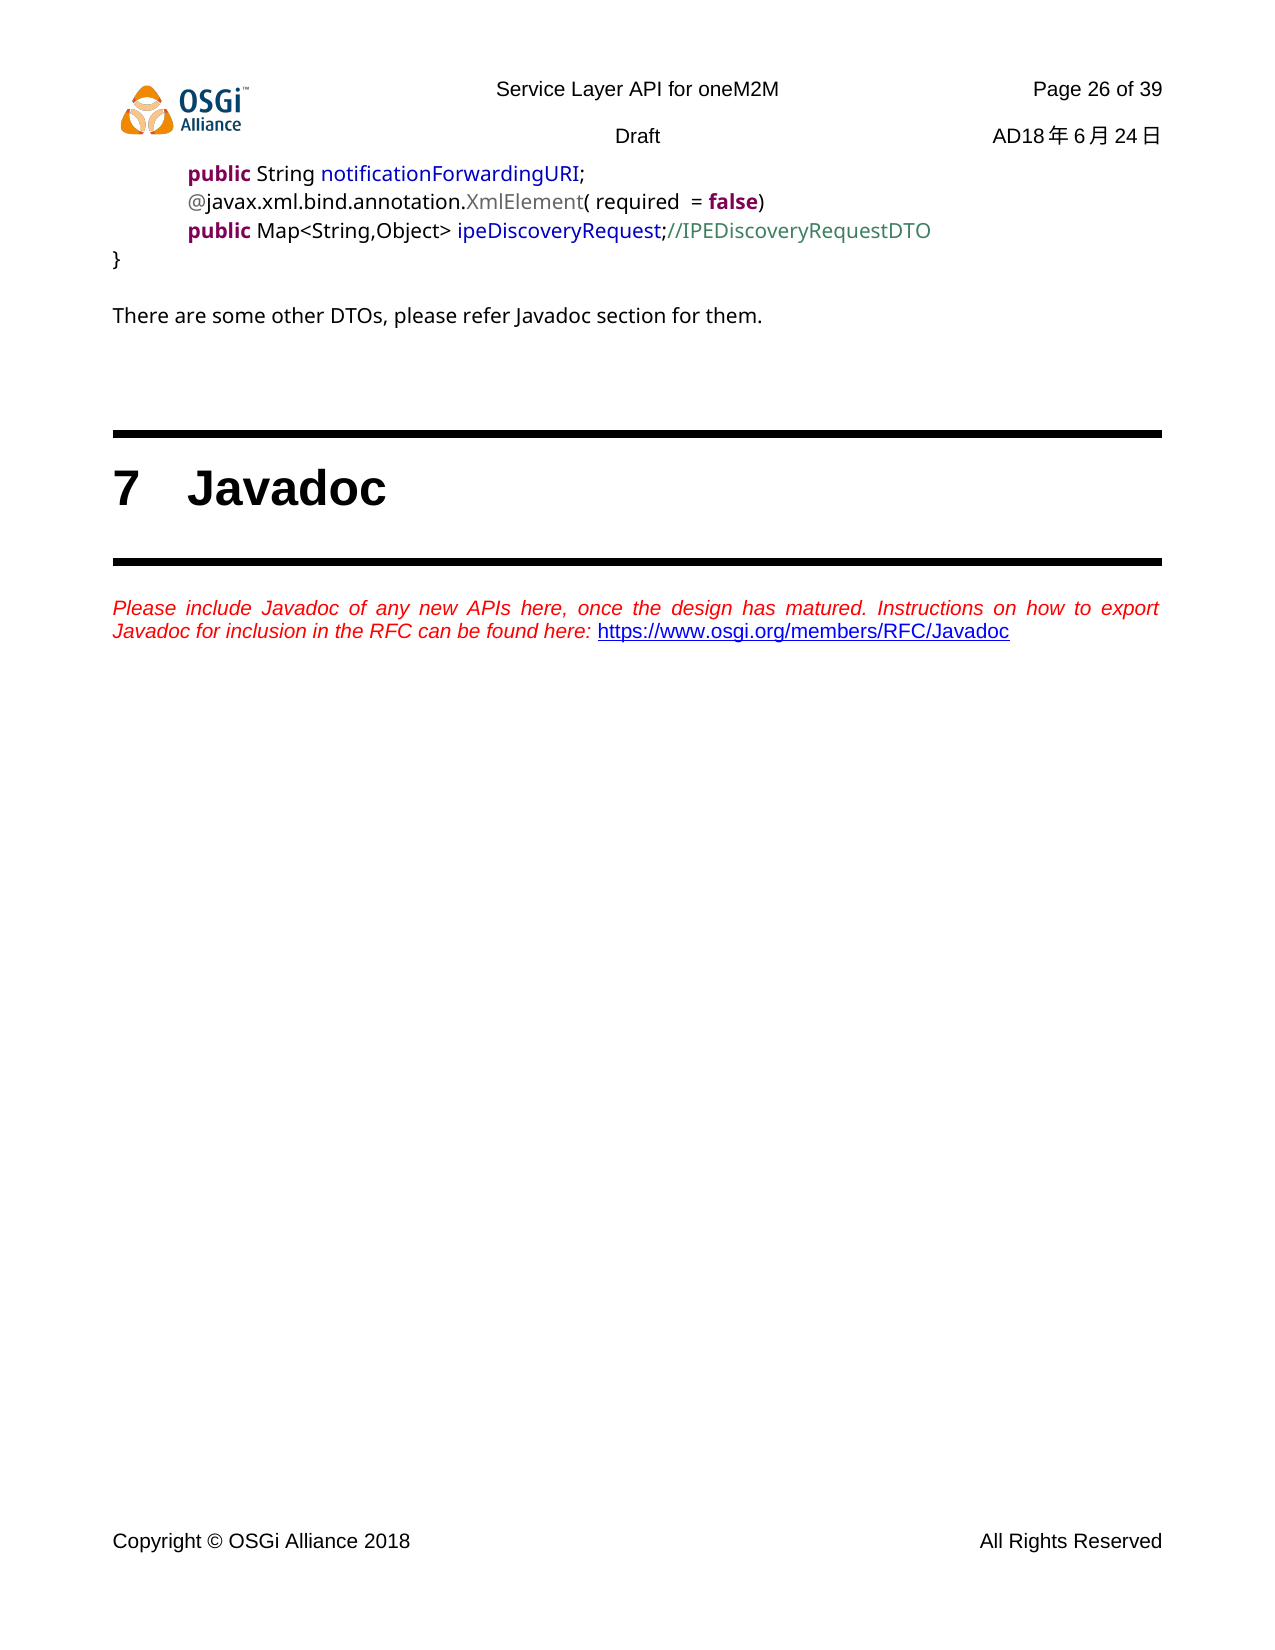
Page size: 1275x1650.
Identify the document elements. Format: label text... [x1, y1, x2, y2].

subtitle Javadoc [112, 431, 1162, 566]
text public String notificationForwardingURI; [112, 159, 1162, 187]
text @javax.xml.bind.annotation.XmlElement( required = false) [112, 187, 1162, 216]
text public Map<String,Object> ipeDiscoveryRequest;//IPEDiscoveryRequestDTO [112, 216, 1162, 244]
text There are some other DTOs, please refer Javadoc section for them. [112, 301, 1162, 329]
text } [112, 244, 1162, 273]
text Please include Javadoc of any new APIs here, once the design has matured. Instructions on how to export Javadoc for inclusion in the RFC can be found here: https://www.osgi.org/members/RFC/Javadoc [112, 595, 1162, 643]
picture [113, 78, 257, 142]
